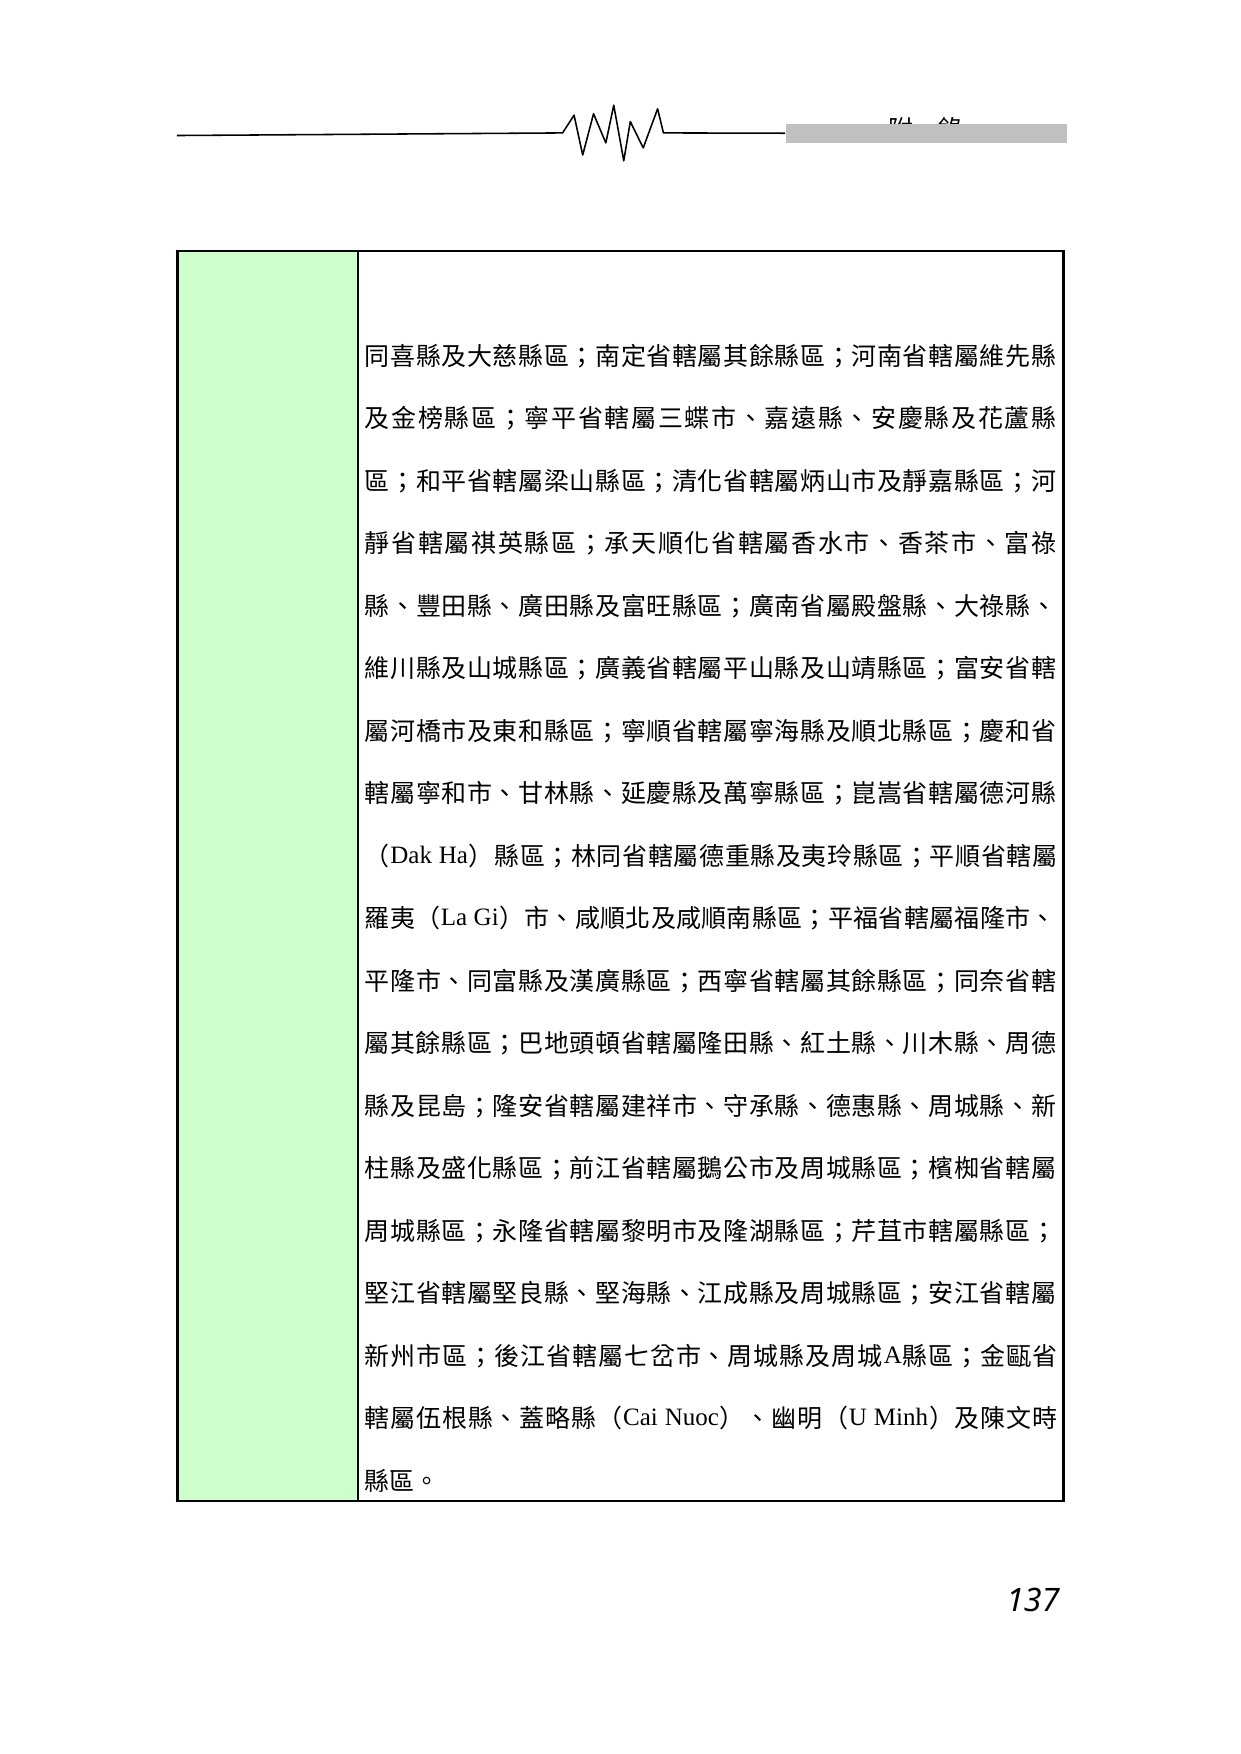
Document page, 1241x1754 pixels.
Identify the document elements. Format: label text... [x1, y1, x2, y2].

table_cell [179, 252, 357, 1500]
table_cell 同喜縣及大慈縣區；南定省轄屬其餘縣區；河南省轄屬維先縣及金榜縣區；寧平省轄屬三蝶市、嘉遠縣、安慶縣及花蘆縣區；和平省轄屬梁山縣區；清化省轄屬炳山市及靜嘉縣區；河靜省轄屬祺英縣區；承天順化省轄屬香水市、香茶市、富祿縣、豐田縣、廣田縣及富旺縣區；廣南省屬殿盤縣、大祿縣、維川縣及山城縣區；廣義省轄屬平山縣及山靖縣區；富安省轄屬河橋市及東和縣區；寧順省轄屬寧海縣及順北縣區；慶和省轄屬寧和市、甘林縣、延慶縣及萬寧縣區；崑嵩省轄屬德河縣（Dak Ha）縣區；林同省轄屬德重縣及夷玲縣區；平順省轄屬羅夷（La Gi）市、咸順北及咸順南縣區；平福省轄屬福隆市、平隆市、同富縣及漢廣縣區；西寧省轄屬其餘縣區；同奈省轄屬其餘縣區；巴地頭頓省轄屬隆田縣、紅土縣、川木縣、周德縣及昆島；隆安省轄屬建祥市、守承縣、德惠縣、周城縣、新柱縣及盛化縣區；前江省轄屬鵝公市及周城縣區；檳椥省轄屬周城縣區；永隆省轄屬黎明市及隆湖縣區；芹苴市轄屬縣區；堅江省轄屬堅良縣、堅海縣、江成縣及周城縣區；安江省轄屬新州市區；後江省轄屬七岔市、周城縣及周城A縣區；金甌省轄屬伍根縣、蓋略縣（Cai Nuoc）、幽明（U Minh）及陳文時縣區。 [359, 252, 1062, 1500]
